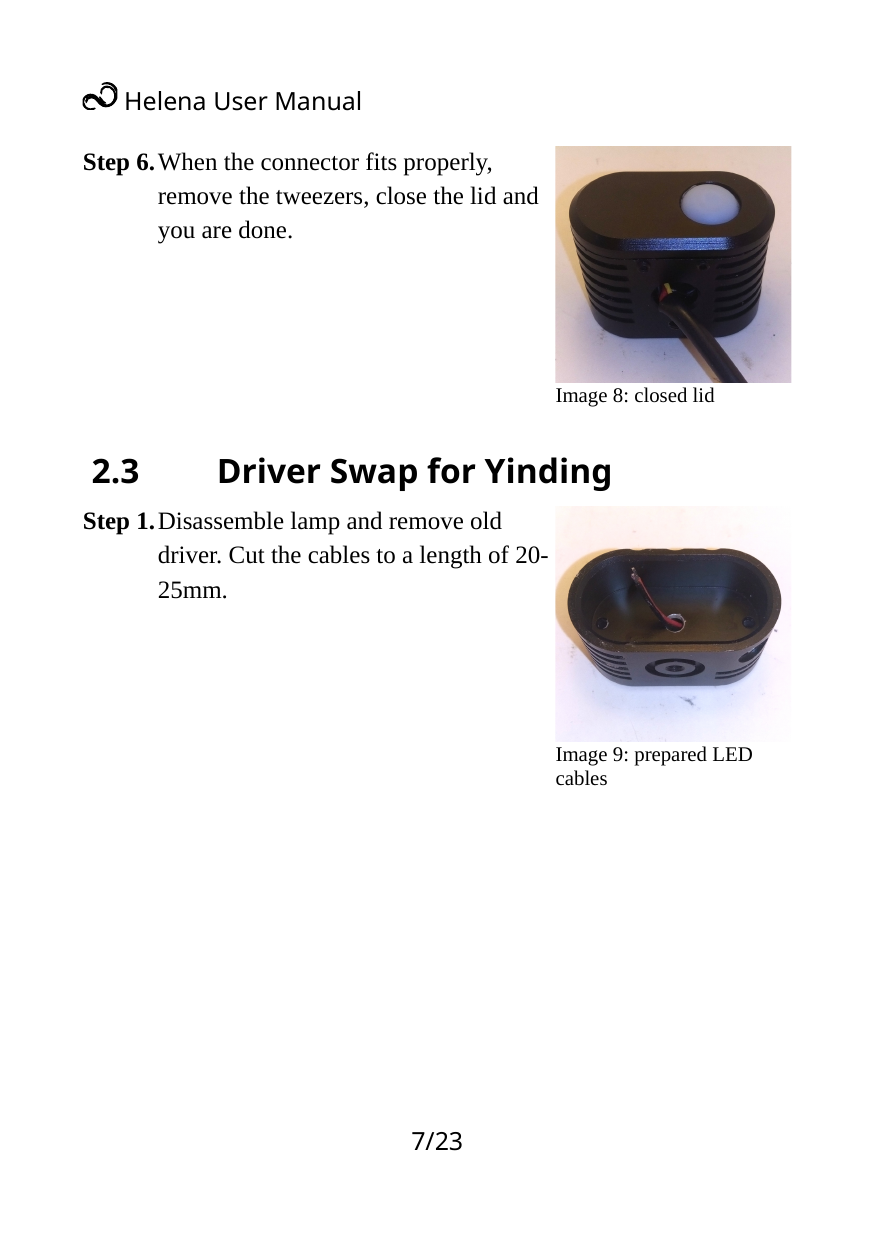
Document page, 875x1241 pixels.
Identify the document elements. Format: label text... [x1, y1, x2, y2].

subtitle Driver Swap for Yinding [83, 448, 791, 494]
picture [555, 506, 792, 742]
list Image 8: closed lid [555, 383, 791, 407]
picture [555, 146, 792, 383]
list Image 9: prepared LED cables [555, 742, 791, 790]
list Disassemble lamp and remove old driver. Cut the cables to a length of 20-25mm. [83, 506, 555, 790]
list When the connector fits properly, remove the tweezers, close the lid and you are done. [83, 147, 555, 407]
